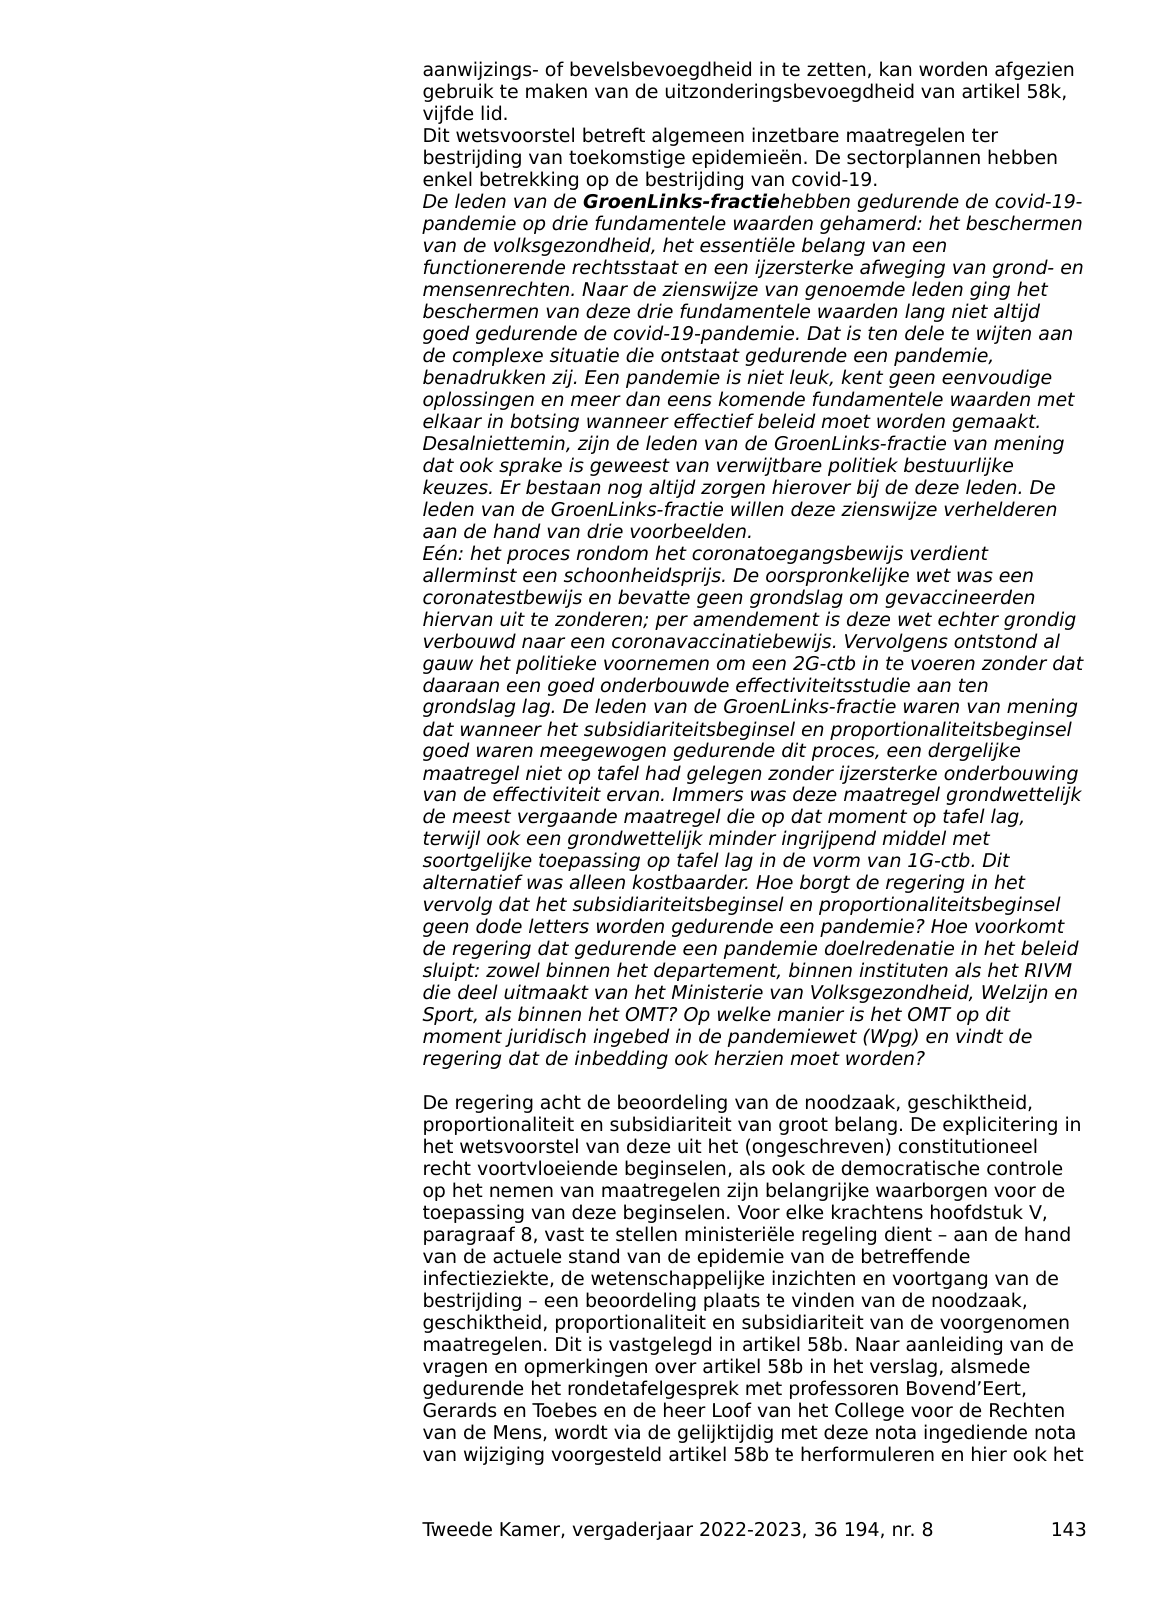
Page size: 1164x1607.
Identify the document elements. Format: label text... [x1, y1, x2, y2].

text aanwijzings- of bevelsbevoegdheid in te zetten, kan worden afgezien gebruik te maken van de uitzonderingsbevoegdheid van artikel 58k, vijfde lid. [422, 59, 1087, 125]
text De regering acht de beoordeling van de noodzaak, geschiktheid, proportionaliteit en subsidiariteit van groot belang. De explicitering in het wetsvoorstel van deze uit het (ongeschreven) constitutioneel recht voortvloeiende beginselen, als ook de democratische controle op het nemen van maatregelen zijn belangrijke waarborgen voor de toepassing van deze beginselen. Voor elke krachtens hoofdstuk V, paragraaf 8, vast te stellen ministeriële regeling dient – aan de hand van de actuele stand van de epidemie van de betreffende infectieziekte, de wetenschappelijke inzichten en voortgang van de bestrijding – een beoordeling plaats te vinden van de noodzaak, geschiktheid, proportionaliteit en subsidiariteit van de voorgenomen maatregelen. Dit is vastgelegd in artikel 58b. Naar aanleiding van de vragen en opmerkingen over artikel 58b in het verslag, alsmede gedurende het rondetafelgesprek met professoren Bovend’Eert, Gerards en Toebes en de heer Loof van het College voor de Rechten van de Mens, wordt via de gelijktijdig met deze nota ingediende nota van wijziging voorgesteld artikel 58b te herformuleren en hier ook het [422, 1092, 1087, 1466]
text Dit wetsvoorstel betreft algemeen inzetbare maatregelen ter bestrijding van toekomstige epidemieën. De sectorplannen hebben enkel betrekking op de bestrijding van covid-19. [422, 125, 1087, 191]
text De leden van de GroenLinks-fractiehebben gedurende de covid-19-pandemie op drie fundamentele waarden gehamerd: het beschermen van de volksgezondheid, het essentiële belang van een functionerende rechtsstaat en een ijzersterke afweging van grond- en mensenrechten. Naar de zienswijze van genoemde leden ging het beschermen van deze drie fundamentele waarden lang niet altijd goed gedurende de covid-19-pandemie. Dat is ten dele te wijten aan de complexe situatie die ontstaat gedurende een pandemie, benadrukken zij. Een pandemie is niet leuk, kent geen eenvoudige oplossingen en meer dan eens komende fundamentele waarden met elkaar in botsing wanneer effectief beleid moet worden gemaakt. Desalniettemin, zijn de leden van de GroenLinks-fractie van mening dat ook sprake is geweest van verwijtbare politiek bestuurlijke keuzes. Er bestaan nog altijd zorgen hierover bij de deze leden. De leden van de GroenLinks-fractie willen deze zienswijze verhelderen aan de hand van drie voorbeelden. [422, 191, 1087, 543]
text Eén: het proces rondom het coronatoegangsbewijs verdient allerminst een schoonheidsprijs. De oorspronkelijke wet was een coronatestbewijs en bevatte geen grondslag om gevaccineerden hiervan uit te zonderen; per amendement is deze wet echter grondig verbouwd naar een coronavaccinatiebewijs. Vervolgens ontstond al gauw het politieke voornemen om een 2G-ctb in te voeren zonder dat daaraan een goed onderbouwde effectiviteitsstudie aan ten grondslag lag. De leden van de GroenLinks-fractie waren van mening dat wanneer het subsidiariteitsbeginsel en proportionaliteitsbeginsel goed waren meegewogen gedurende dit proces, een dergelijke maatregel niet op tafel had gelegen zonder ijzersterke onderbouwing van de effectiviteit ervan. Immers was deze maatregel grondwettelijk de meest vergaande maatregel die op dat moment op tafel lag, terwijl ook een grondwettelijk minder ingrijpend middel met soortgelijke toepassing op tafel lag in de vorm van 1G-ctb. Dit alternatief was alleen kostbaarder. Hoe borgt de regering in het vervolg dat het subsidiariteitsbeginsel en proportionaliteitsbeginsel geen dode letters worden gedurende een pandemie? Hoe voorkomt de regering dat gedurende een pandemie doelredenatie in het beleid sluipt: zowel binnen het departement, binnen instituten als het RIVM die deel uitmaakt van het Ministerie van Volksgezondheid, Welzijn en Sport, als binnen het OMT? Op welke manier is het OMT op dit moment juridisch ingebed in de pandemiewet (Wpg) en vindt de regering dat de inbedding ook herzien moet worden? [422, 543, 1087, 1070]
